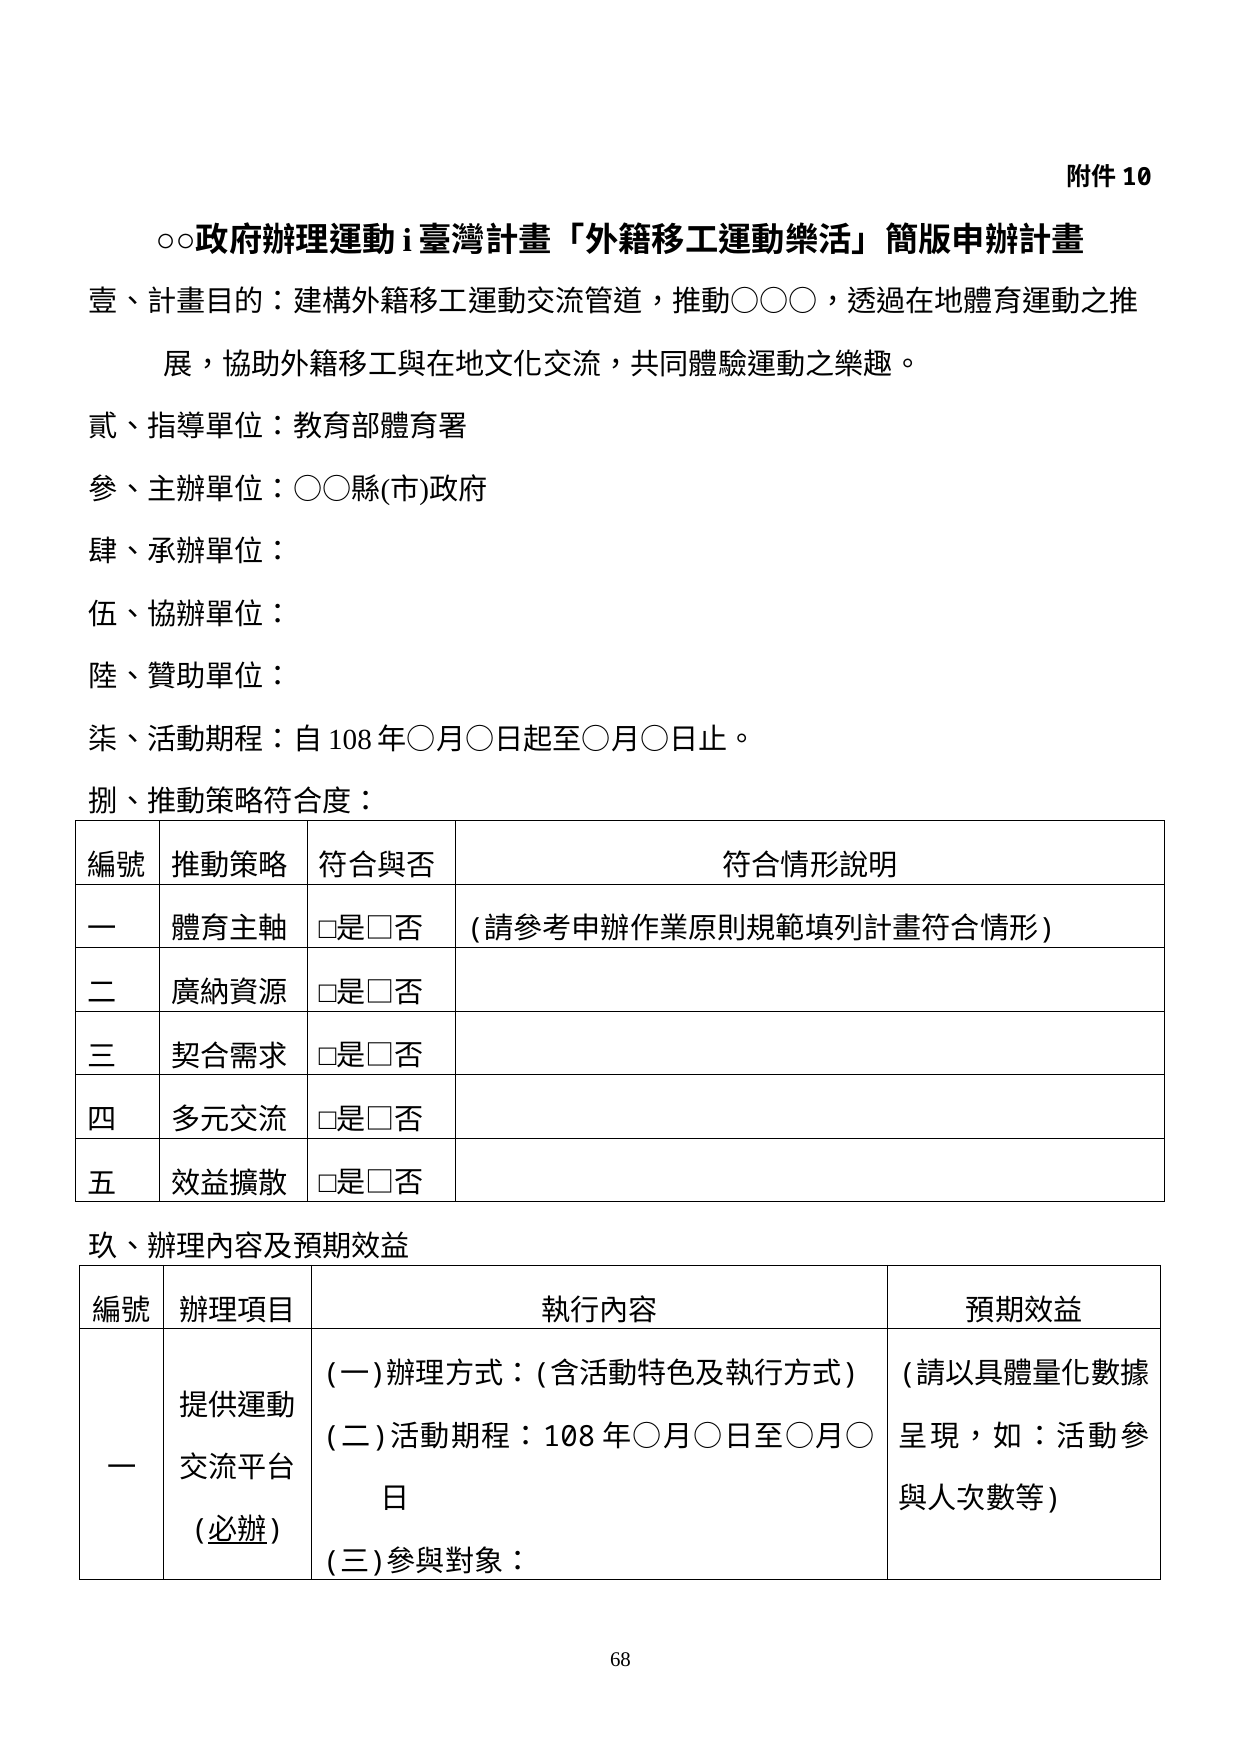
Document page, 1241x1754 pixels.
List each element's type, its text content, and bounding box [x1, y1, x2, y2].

list 辦理內容及預期效益 [89, 1202, 1152, 1265]
table_cell 體育主軸 [160, 885, 307, 947]
table_cell 多元交流 [160, 1075, 307, 1138]
text ○○政府辦理運動i臺灣計畫「外籍移工運動樂活」簡版申辦計畫 [89, 195, 1152, 257]
table_header 推動策略 [160, 821, 307, 883]
table_cell □是□否 [308, 1139, 455, 1201]
table_cell 契合需求 [160, 1012, 307, 1074]
table_cell □是□否 [308, 948, 455, 1011]
table_cell 一 [76, 885, 159, 947]
table_header 預期效益 [888, 1266, 1160, 1328]
table_cell [456, 1012, 1164, 1074]
table_header 符合與否 [308, 821, 455, 883]
list 承辦單位： [89, 507, 1152, 570]
table_cell 提供運動交流平台 (必辦) [164, 1329, 311, 1579]
table_cell 效益擴散 [160, 1139, 307, 1201]
table_cell [456, 948, 1164, 1011]
table_cell (一)辦理方式：(含活動特色及執行方式) (二)活動期程：108年○月○日至○月○日 (三)參與對象： [312, 1329, 887, 1579]
list 活動期程：自108年○月○日起至○月○日止。 [89, 695, 1152, 757]
table_cell 二 [76, 948, 159, 1011]
list 協辦單位： [89, 570, 1152, 632]
list 指導單位：教育部體育署 [89, 382, 1152, 445]
table_header 編號 [76, 821, 159, 883]
table_cell □是□否 [308, 1012, 455, 1074]
table_cell (請以具體量化數據呈現，如：活動參與人次數等) [888, 1329, 1160, 1579]
table_cell [456, 1075, 1164, 1138]
table_cell 一 [80, 1329, 163, 1579]
table_cell □是□否 [308, 885, 455, 947]
list 計畫目的：建構外籍移工運動交流管道，推動○○○，透過在地體育運動之推展，協助外籍移工與在地文化交流，共同體驗運動之樂趣。 [89, 257, 1152, 382]
table_cell 三 [76, 1012, 159, 1074]
table_cell 廣納資源 [160, 948, 307, 1011]
table_header 編號 [80, 1266, 163, 1328]
table_cell (請參考申辦作業原則規範填列計畫符合情形) [456, 885, 1164, 947]
table_cell 五 [76, 1139, 159, 1201]
list 推動策略符合度： [89, 757, 1152, 820]
table_cell [456, 1139, 1164, 1201]
list 贊助單位： [89, 632, 1152, 695]
table_cell □是□否 [308, 1075, 455, 1138]
table_header 符合情形說明 [456, 821, 1164, 883]
table_header 辦理項目 [164, 1266, 311, 1328]
list 主辦單位：○○縣(市)政府 [89, 445, 1152, 507]
text 附件10 [89, 132, 1152, 195]
table_header 執行內容 [312, 1266, 887, 1328]
table_cell 四 [76, 1075, 159, 1138]
